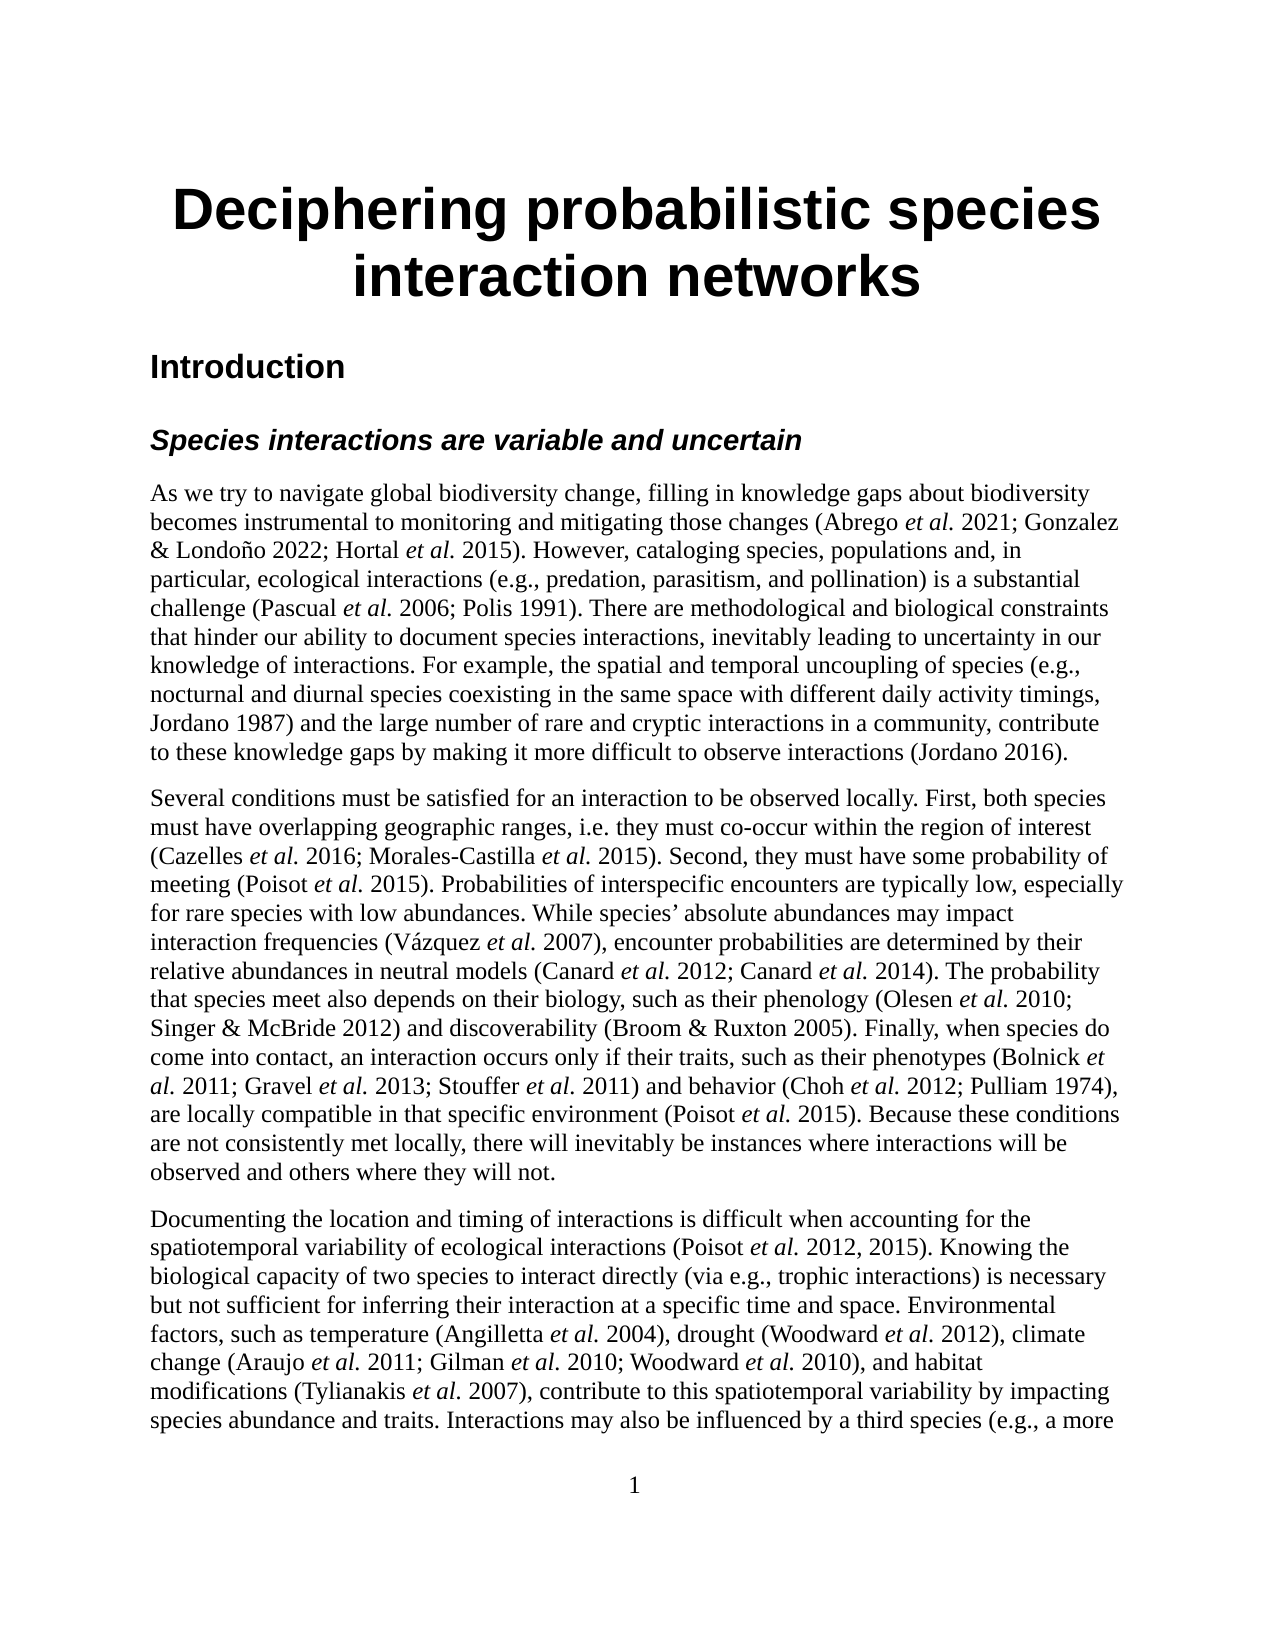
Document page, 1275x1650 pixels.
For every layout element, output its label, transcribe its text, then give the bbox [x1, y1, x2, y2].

text As we try to navigate global biodiversity change, filling in knowledge gaps about biodiversity becomes instrumental to monitoring and mitigating those changes (Abrego et al. 2021; Gonzalez & Londoño 2022; Hortal et al. 2015). However, cataloging species, populations and, in particular, ecological interactions (e.g., predation, parasitism, and pollination) is a substantial challenge (Pascual et al. 2006; Polis 1991). There are methodological and biological constraints that hinder our ability to document species interactions, inevitably leading to uncertainty in our knowledge of interactions. For example, the spatial and temporal uncoupling of species (e.g., nocturnal and diurnal species coexisting in the same space with different daily activity timings, Jordano 1987) and the large number of rare and cryptic interactions in a community, contribute to these knowledge gaps by making it more difficult to observe interactions (Jordano 2016). [150, 478, 1125, 765]
title Deciphering probabilistic species interaction networks [150, 175, 1125, 309]
text Several conditions must be satisfied for an interaction to be observed locally. First, both species must have overlapping geographic ranges, i.e. they must co-occur within the region of interest (Cazelles et al. 2016; Morales-Castilla et al. 2015). Second, they must have some probability of meeting (Poisot et al. 2015). Probabilities of interspecific encounters are typically low, especially for rare species with low abundances. While species’ absolute abundances may impact interaction frequencies (Vázquez et al. 2007), encounter probabilities are determined by their relative abundances in neutral models (Canard et al. 2012; Canard et al. 2014). The probability that species meet also depends on their biology, such as their phenology (Olesen et al. 2010; Singer & McBride 2012) and discoverability (Broom & Ruxton 2005). Finally, when species do come into contact, an interaction occurs only if their traits, such as their phenotypes (Bolnick et al. 2011; Gravel et al. 2013; Stouffer et al. 2011) and behavior (Choh et al. 2012; Pulliam 1974), are locally compatible in that specific environment (Poisot et al. 2015). Because these conditions are not consistently met locally, there will inevitably be instances where interactions will be observed and others where they will not. [150, 783, 1125, 1186]
subtitle Introduction [150, 347, 1125, 385]
text Documenting the location and timing of interactions is difficult when accounting for the spatiotemporal variability of ecological interactions (Poisot et al. 2012, 2015). Knowing the biological capacity of two species to interact directly (via e.g., trophic interactions) is necessary but not sufficient for inferring their interaction at a specific time and space. Environmental factors, such as temperature (Angilletta et al. 2004), drought (Woodward et al. 2012), climate change (Araujo et al. 2011; Gilman et al. 2010; Woodward et al. 2010), and habitat modifications (Tylianakis et al. 2007), contribute to this spatiotemporal variability by impacting species abundance and traits. Interactions may also be influenced by a third species (e.g., a more [150, 1204, 1125, 1434]
subtitle Species interactions are variable and uncertain [150, 423, 1125, 456]
